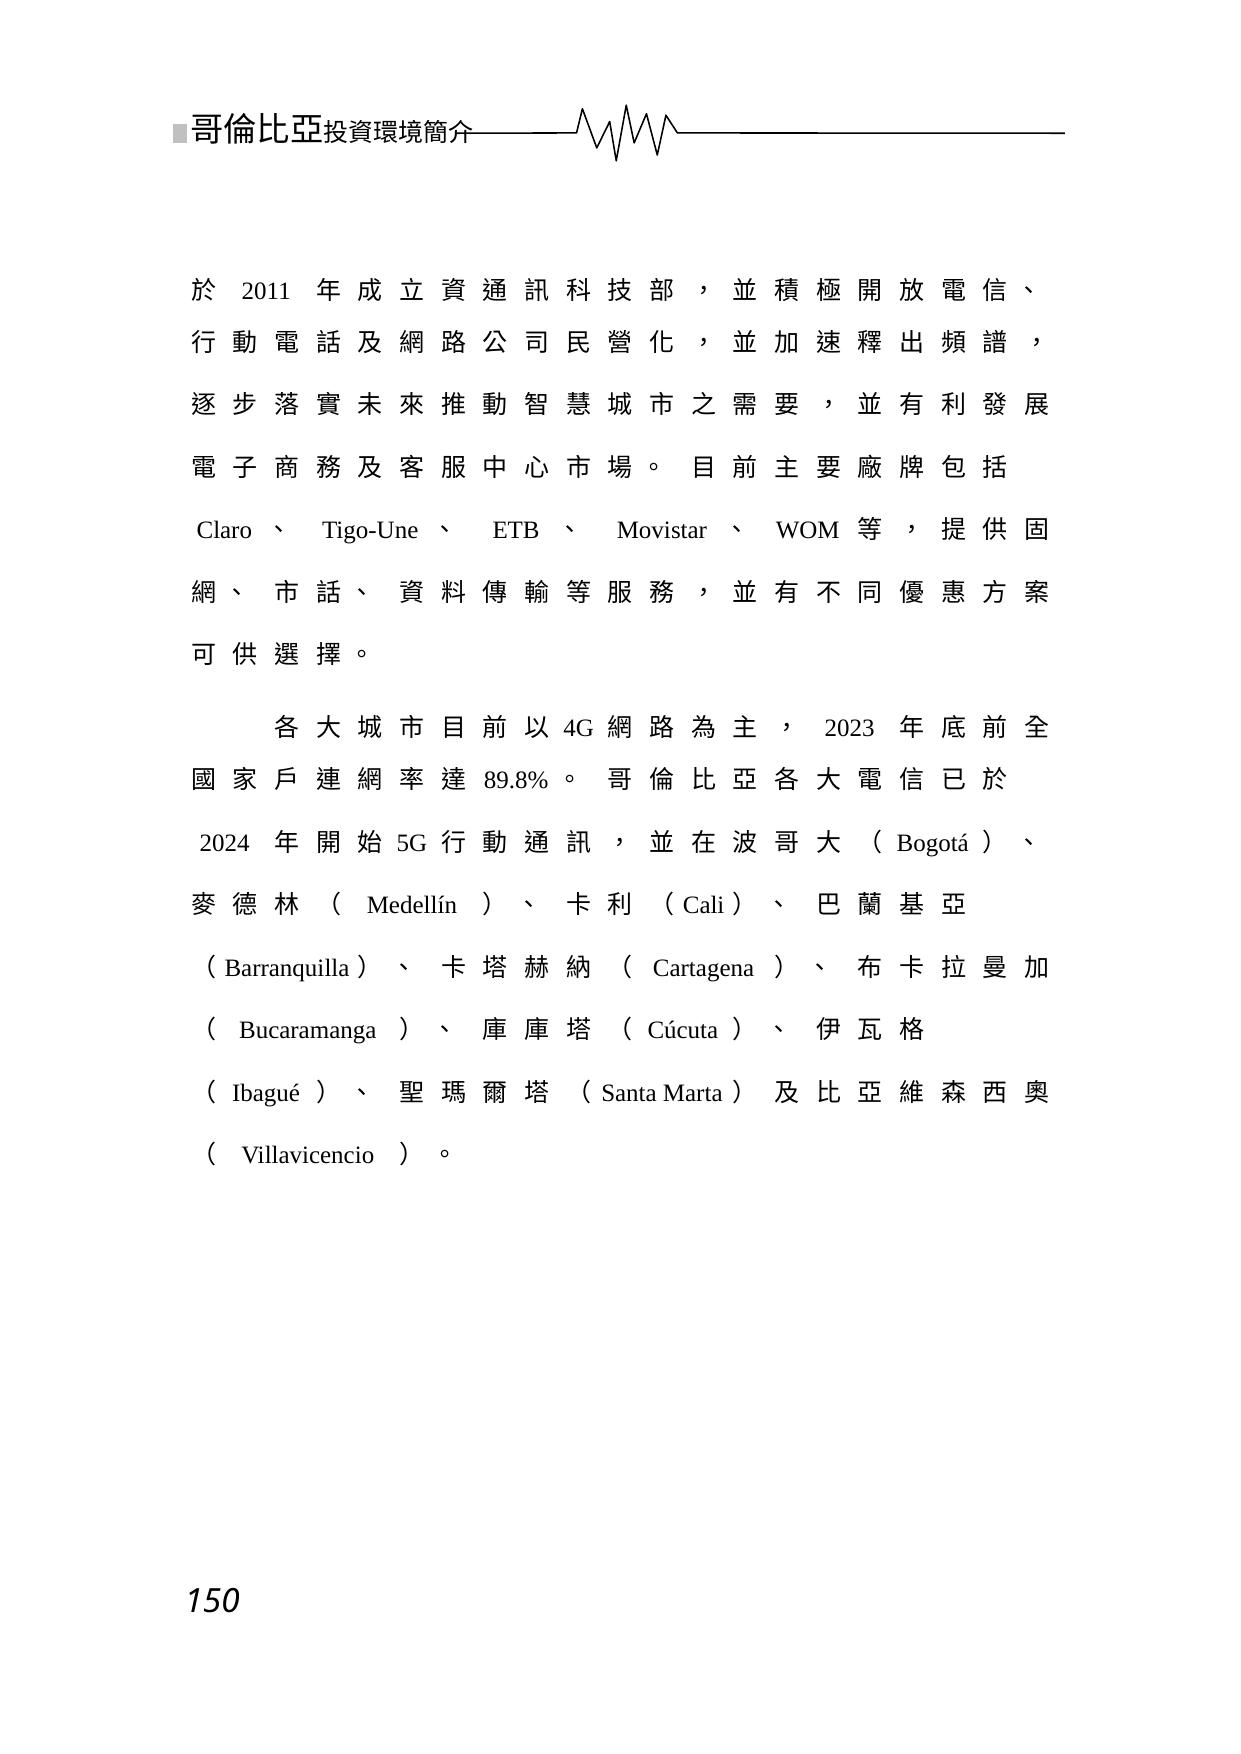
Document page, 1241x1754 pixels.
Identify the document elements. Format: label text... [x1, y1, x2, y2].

text 於2011年成立資通訊科技部，並積極開放電信、行動電話及網路公司民營化，並加速釋出頻譜，逐步落實未來推動智慧城市之需要，並有利發展電子商務及客服中心市場。目前主要廠牌包括Claro、Tigo-Une、ETB、Movistar、WOM等，提供固網、市話、資料傳輸等服務，並有不同優惠方案可供選擇。 [183, 236, 1058, 674]
text 各大城市目前以4G網路為主，2023年底前全國家戶連網率達89.8%。哥倫比亞各大電信已於2024年開始5G行動通訊，並在波哥大（Bogotá）、麥德林（Medellín）、卡利（Cali）、巴蘭基亞（Barranquilla）、卡塔赫納（Cartagena）、布卡拉曼加（Bucaramanga）、庫庫塔（Cúcuta）、伊瓦格（Ibagué）、聖瑪爾塔（Santa Marta）及比亞維森西奧（Villavicencio）。 [183, 674, 1058, 1174]
